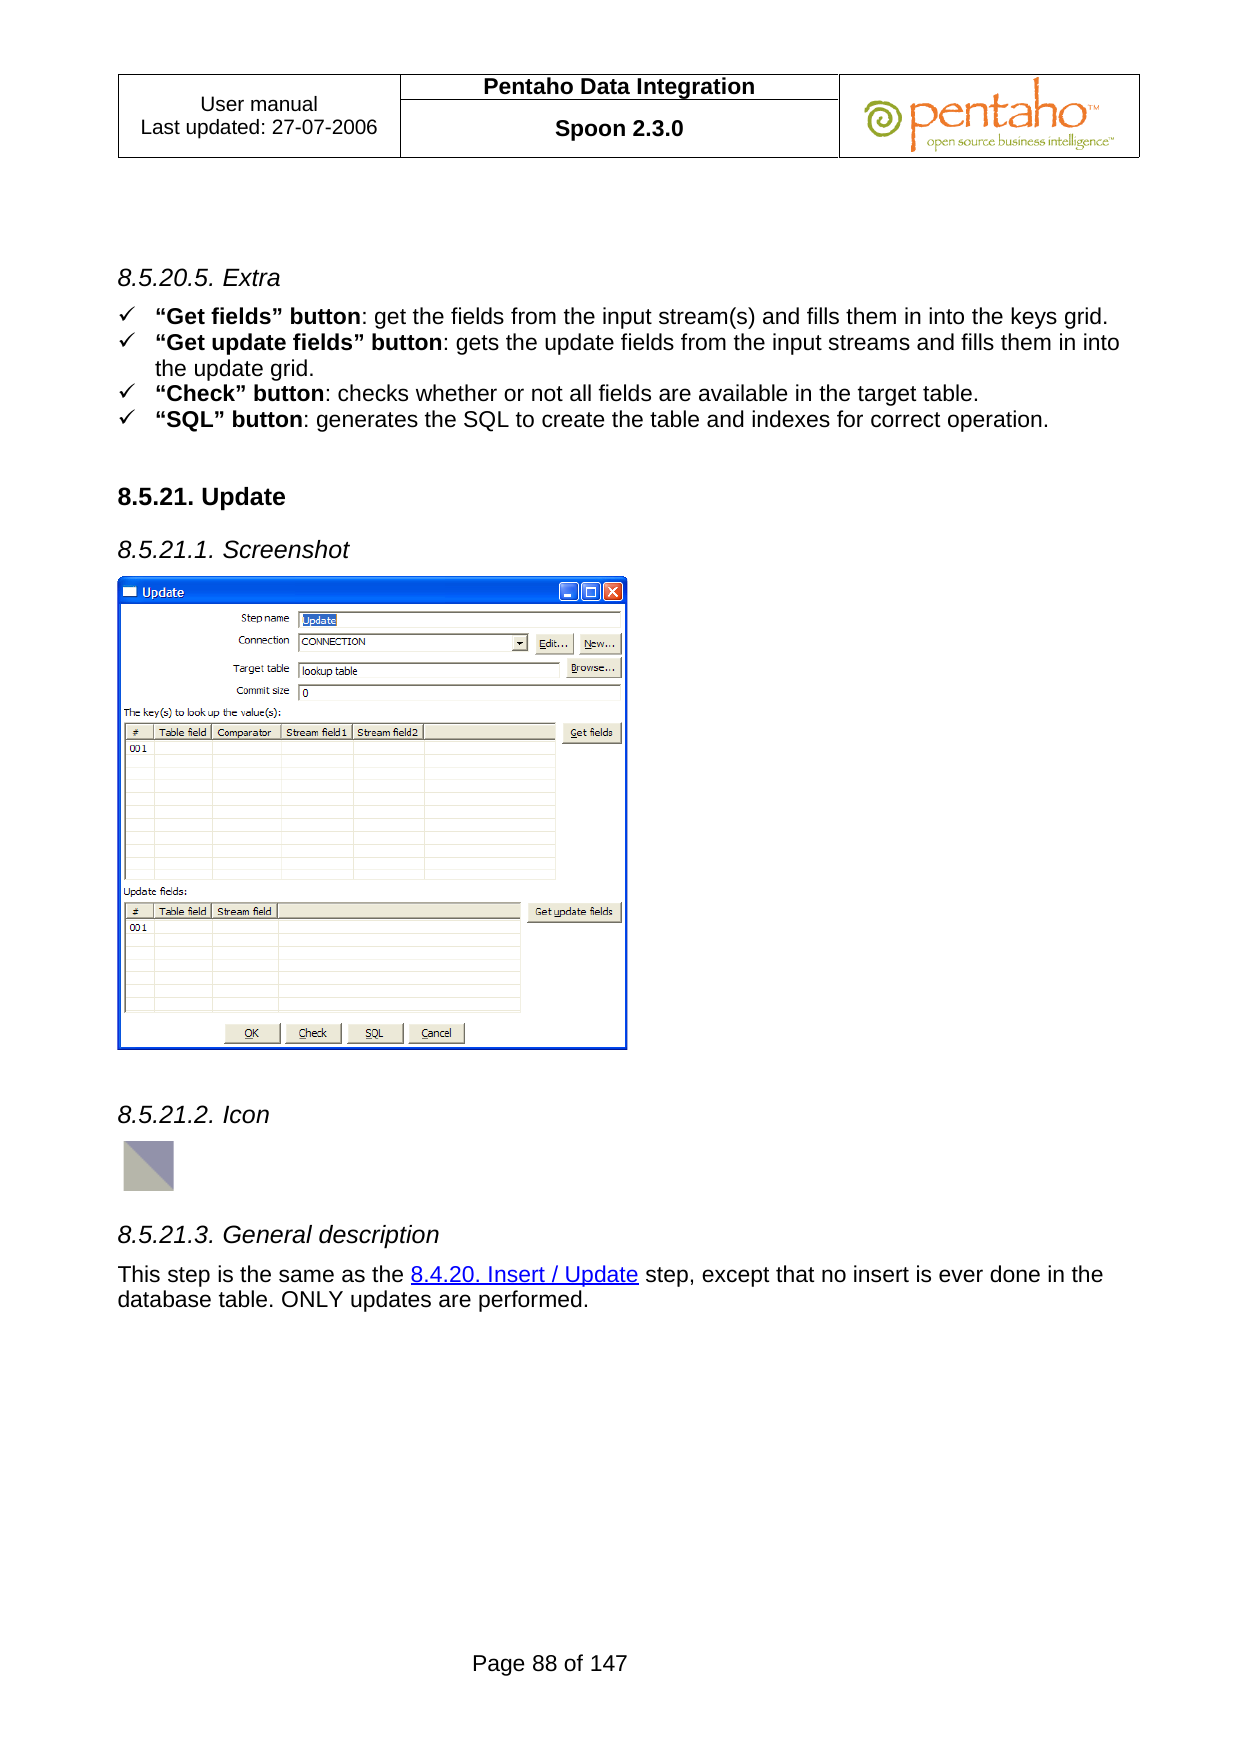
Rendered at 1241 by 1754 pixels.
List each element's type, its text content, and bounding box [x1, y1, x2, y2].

list “Get update fields” button: gets the update fields from the input streams and fills them in into the update grid. [117, 329, 1137, 381]
subtitle Extra [117, 263, 1137, 291]
subtitle Screenshot [117, 536, 1137, 564]
list “SQL” button: generates the SQL to create the table and indexes for correct operation. [117, 406, 1137, 432]
subtitle General description [117, 1221, 1137, 1249]
list “Check” button: checks whether or not all fields are available in the target table. [117, 381, 1137, 406]
picture [123, 1141, 174, 1191]
picture [117, 576, 628, 1050]
list “Get fields” button: get the fields from the input stream(s) and fills them in into the keys grid. [117, 304, 1137, 329]
subtitle Update [117, 483, 1137, 511]
subtitle Icon [117, 1101, 1137, 1128]
text This step is the same as the 8.4.20. Insert / Update step, except that no insert is ever done in the database table. ONLY updates are performed. [117, 1261, 1137, 1312]
